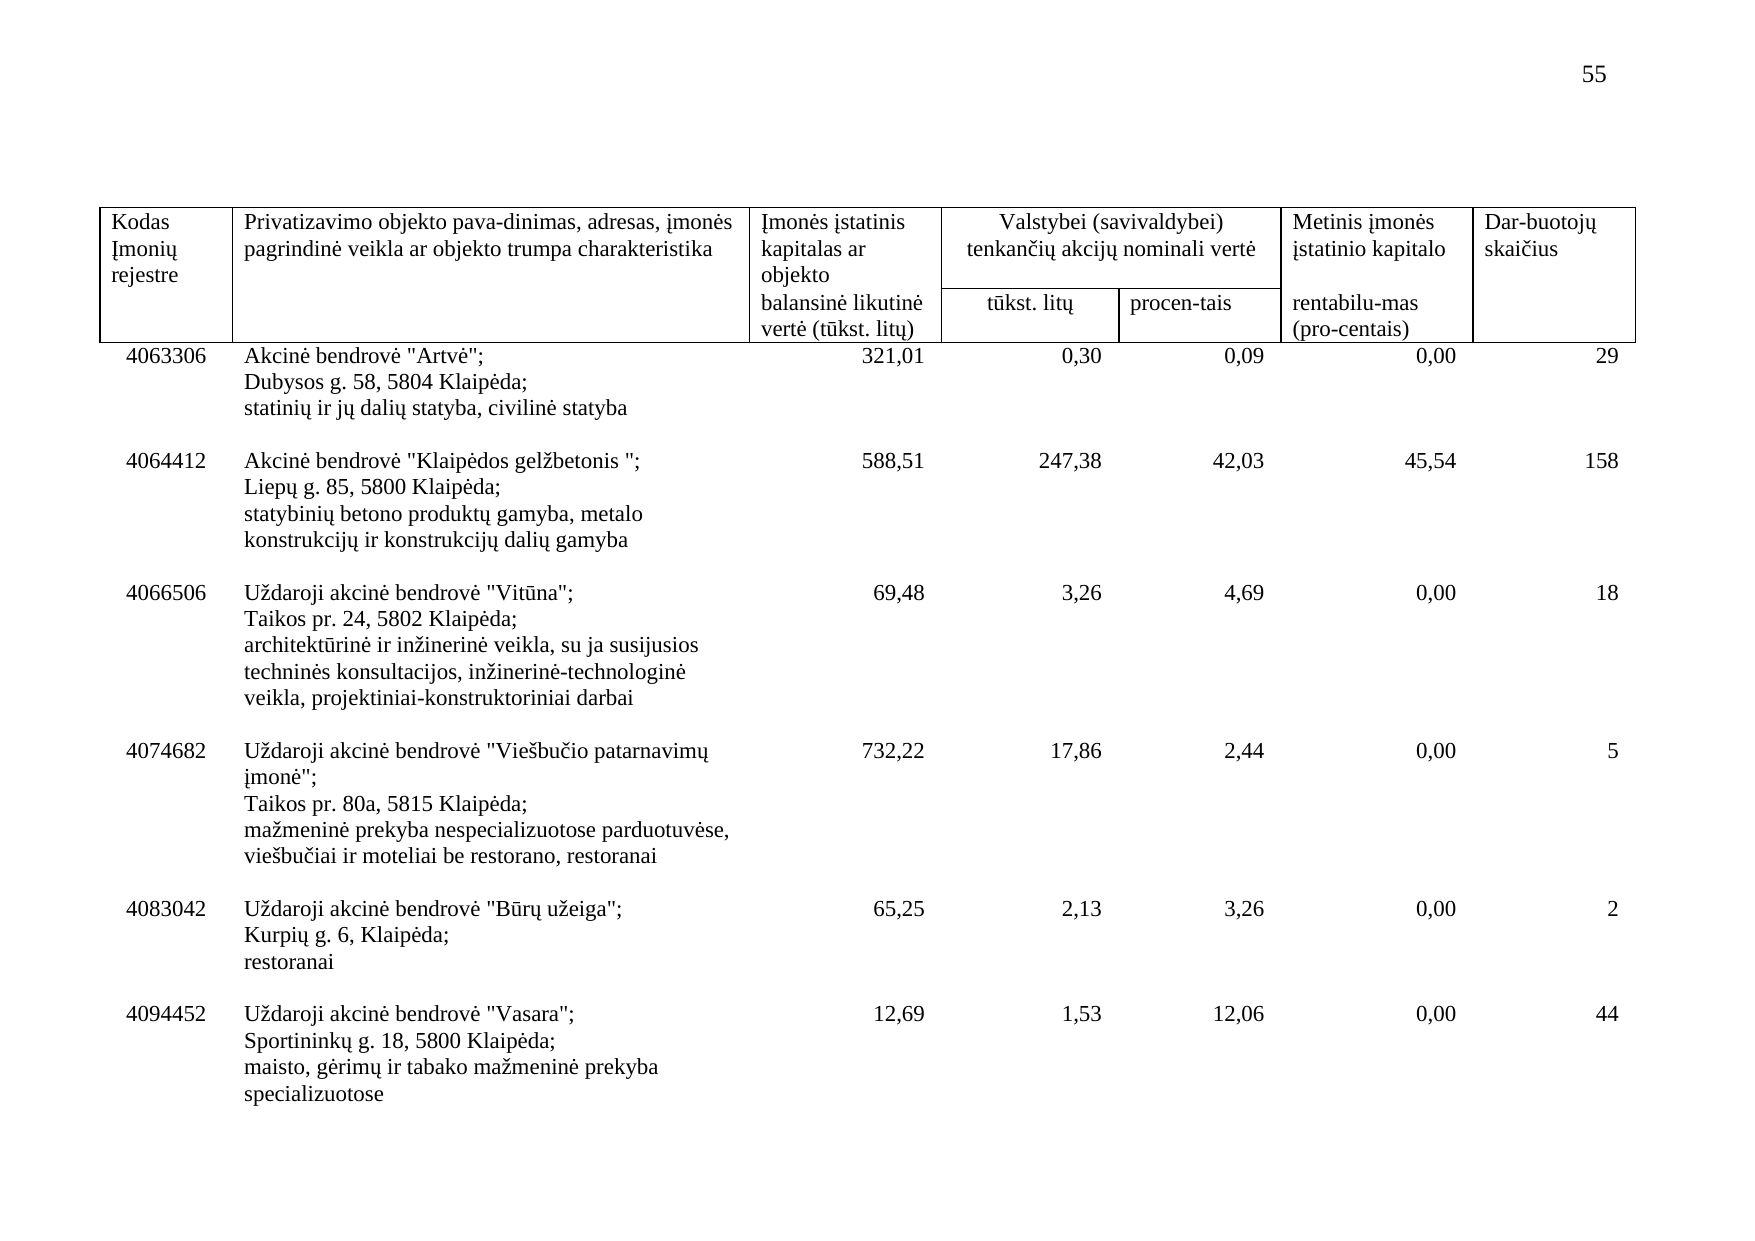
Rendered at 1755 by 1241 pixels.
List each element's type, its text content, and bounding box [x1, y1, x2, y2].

table_cell tūkst. litų [942, 289, 1118, 342]
table_cell 3,26 [1119, 895, 1281, 1001]
table_cell 2,13 [941, 895, 1119, 1001]
table_cell 0,00 [1281, 579, 1473, 737]
table_cell balansinė likutinė vertė (tūkst. litų) [750, 288, 941, 342]
table_header Metinis įmonės įstatinio kapitalo [1282, 208, 1472, 287]
table_header Dar-buotojų skaičius [1474, 208, 1635, 287]
table_cell 4064412 [100, 447, 233, 579]
table_cell 247,38 [941, 447, 1119, 579]
table_cell 2 [1473, 895, 1636, 1001]
table_cell Akcinė bendrovė "Artvė"; Dubysos g. 58, 5804 Klaipėda; statinių ir jų dalių statyba, civilinė statyba [233, 343, 749, 447]
table_cell 4074682 [100, 737, 233, 895]
table_cell 69,48 [750, 579, 941, 737]
table_cell 0,00 [1281, 1001, 1473, 1106]
table_header Valstybei (savivaldybei) tenkančių akcijų nominali vertė [942, 208, 1280, 287]
table_cell 18 [1473, 579, 1636, 737]
table_cell 0,09 [1119, 343, 1281, 447]
table_cell 65,25 [750, 895, 941, 1001]
table_cell 12,06 [1119, 1001, 1281, 1106]
table_cell 0,00 [1281, 343, 1473, 447]
table_cell 4083042 [100, 895, 233, 1001]
table_cell 44 [1473, 1001, 1636, 1106]
table_cell 29 [1473, 343, 1636, 447]
table_cell [101, 288, 232, 342]
table_header Kodas Įmonių rejestre [101, 208, 232, 287]
table_cell 3,26 [941, 579, 1119, 737]
table_cell 321,01 [750, 343, 941, 447]
table_cell Uždaroji akcinė bendrovė "Vasara"; Sportininkų g. 18, 5800 Klaipėda; maisto, gėrimų ir tabako mažmeninė prekyba specializuotose [233, 1001, 749, 1106]
table_header Privatizavimo objekto pava-dinimas, adresas, įmonės pagrindinė veikla ar objekto trumpa charakteristika [233, 208, 749, 287]
table_cell 4,69 [1119, 579, 1281, 737]
table_cell [233, 288, 749, 342]
table_cell Uždaroji akcinė bendrovė "Vitūna"; Taikos pr. 24, 5802 Klaipėda; architektūrinė ir inžinerinė veikla, su ja susijusios techninės konsultacijos, inžinerinė-technologinė veikla, projektiniai-konstruktoriniai darbai [233, 579, 749, 737]
table_cell 2,44 [1119, 737, 1281, 895]
table_cell procen-tais [1120, 289, 1280, 342]
table_cell Akcinė bendrovė "Klaipėdos gelžbetonis "; Liepų g. 85, 5800 Klaipėda; statybinių betono produktų gamyba, metalo konstrukcijų ir konstrukcijų dalių gamyba [233, 447, 749, 579]
table_cell rentabilu-mas (pro-centais) [1282, 288, 1472, 342]
table_cell Uždaroji akcinė bendrovė "Būrų užeiga"; Kurpių g. 6, Klaipėda; restoranai [233, 895, 749, 1001]
table_cell 588,51 [750, 447, 941, 579]
table_cell 5 [1473, 737, 1636, 895]
table_cell 0,00 [1281, 737, 1473, 895]
table_cell [1474, 288, 1635, 342]
table_cell 0,30 [941, 343, 1119, 447]
table_cell 12,69 [750, 1001, 941, 1106]
table_cell 45,54 [1281, 447, 1473, 579]
table_cell 42,03 [1119, 447, 1281, 579]
table_cell 17,86 [941, 737, 1119, 895]
table_cell 4063306 [100, 343, 233, 447]
table_cell 4094452 [100, 1001, 233, 1106]
table_cell 1,53 [941, 1001, 1119, 1106]
table_header Įmonės įstatinis kapitalas ar objekto [750, 208, 941, 287]
table_cell 4066506 [100, 579, 233, 737]
table_cell 0,00 [1281, 895, 1473, 1001]
table_cell 732,22 [750, 737, 941, 895]
table_cell Uždaroji akcinė bendrovė "Viešbučio patarnavimų įmonė"; Taikos pr. 80a, 5815 Klaipėda; mažmeninė prekyba nespecializuotose parduotuvėse, viešbučiai ir moteliai be restorano, restoranai [233, 737, 749, 895]
table_cell 158 [1473, 447, 1636, 579]
